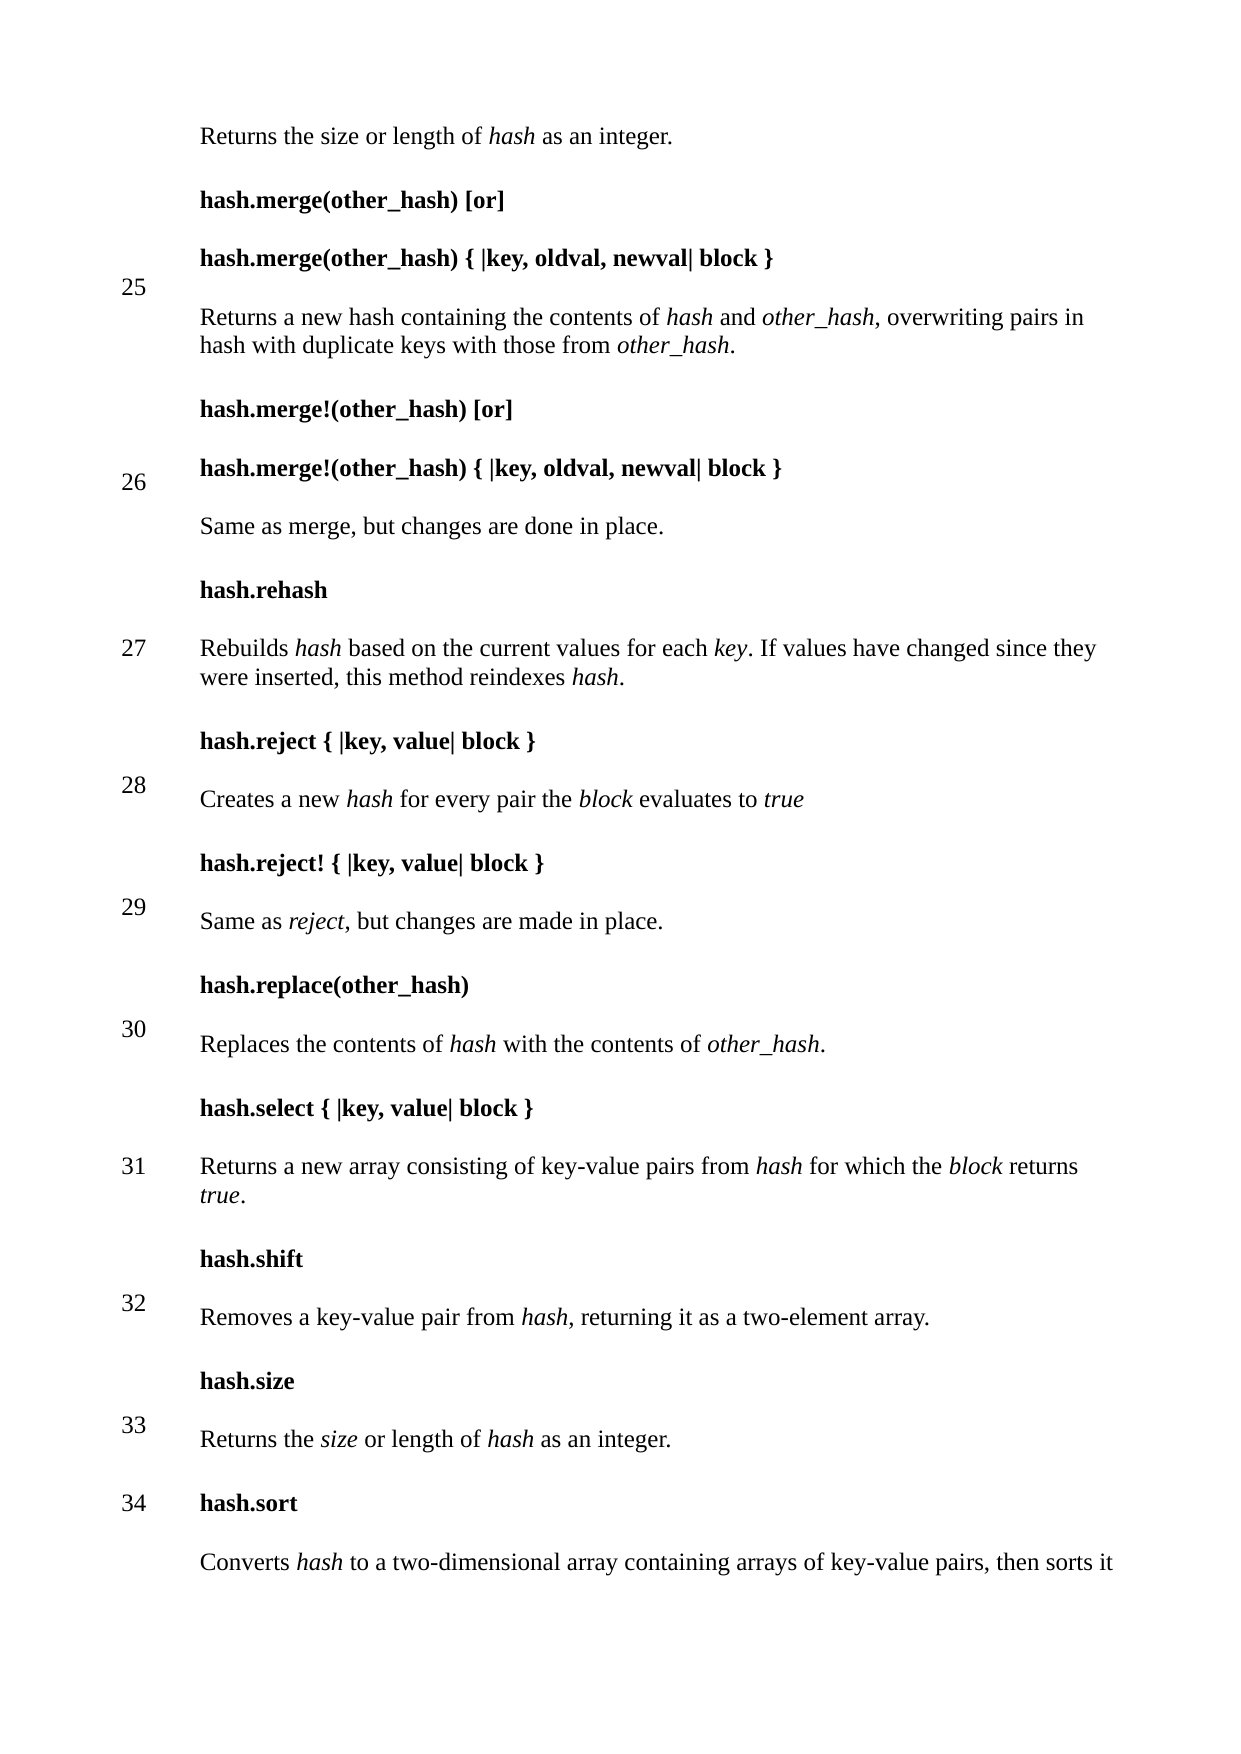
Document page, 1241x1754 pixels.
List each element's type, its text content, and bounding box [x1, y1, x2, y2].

table_cell 33 [118, 1363, 197, 1486]
table_cell 27 [118, 572, 197, 723]
table_cell 32 [118, 1241, 197, 1363]
table_cell Returns the size or length of hash as an integer. [197, 118, 1122, 182]
table_cell 31 [118, 1090, 197, 1241]
table_cell hash.sort Converts hash to a two-dimensional array containing arrays of key-value pairs, then sorts it [197, 1486, 1122, 1578]
table_cell hash.merge!(other_hash) [or] hash.merge!(other_hash) { |key, oldval, newval| block } Same as merge, but changes are done in place. [197, 391, 1122, 572]
table_cell 29 [118, 845, 197, 968]
table_cell 28 [118, 723, 197, 845]
table_cell hash.rehash Rebuilds hash based on the current values for each key. If values have changed since they were inserted, this method reindexes hash. [197, 572, 1122, 723]
table_cell hash.select { |key, value| block } Returns a new array consisting of key-value pairs from hash for which the block returns true. [197, 1090, 1122, 1241]
table_cell 25 [118, 182, 197, 391]
table_cell hash.size Returns the size or length of hash as an integer. [197, 1363, 1122, 1486]
table_cell 26 [118, 391, 197, 572]
table_cell hash.shift Removes a key-value pair from hash, returning it as a two-element array. [197, 1241, 1122, 1363]
table_cell hash.reject { |key, value| block } Creates a new hash for every pair the block evaluates to true [197, 723, 1122, 845]
table_cell 30 [118, 968, 197, 1090]
table_cell hash.replace(other_hash) Replaces the contents of hash with the contents of other_hash. [197, 968, 1122, 1090]
table_cell hash.merge(other_hash) [or] hash.merge(other_hash) { |key, oldval, newval| block } Returns a new hash containing the contents of hash and other_hash, overwriting pairs in hash with duplicate keys with those from other_hash. [197, 182, 1122, 391]
table_cell [118, 118, 197, 182]
table_cell hash.reject! { |key, value| block } Same as reject, but changes are made in place. [197, 845, 1122, 968]
table_cell 34 [118, 1486, 197, 1578]
